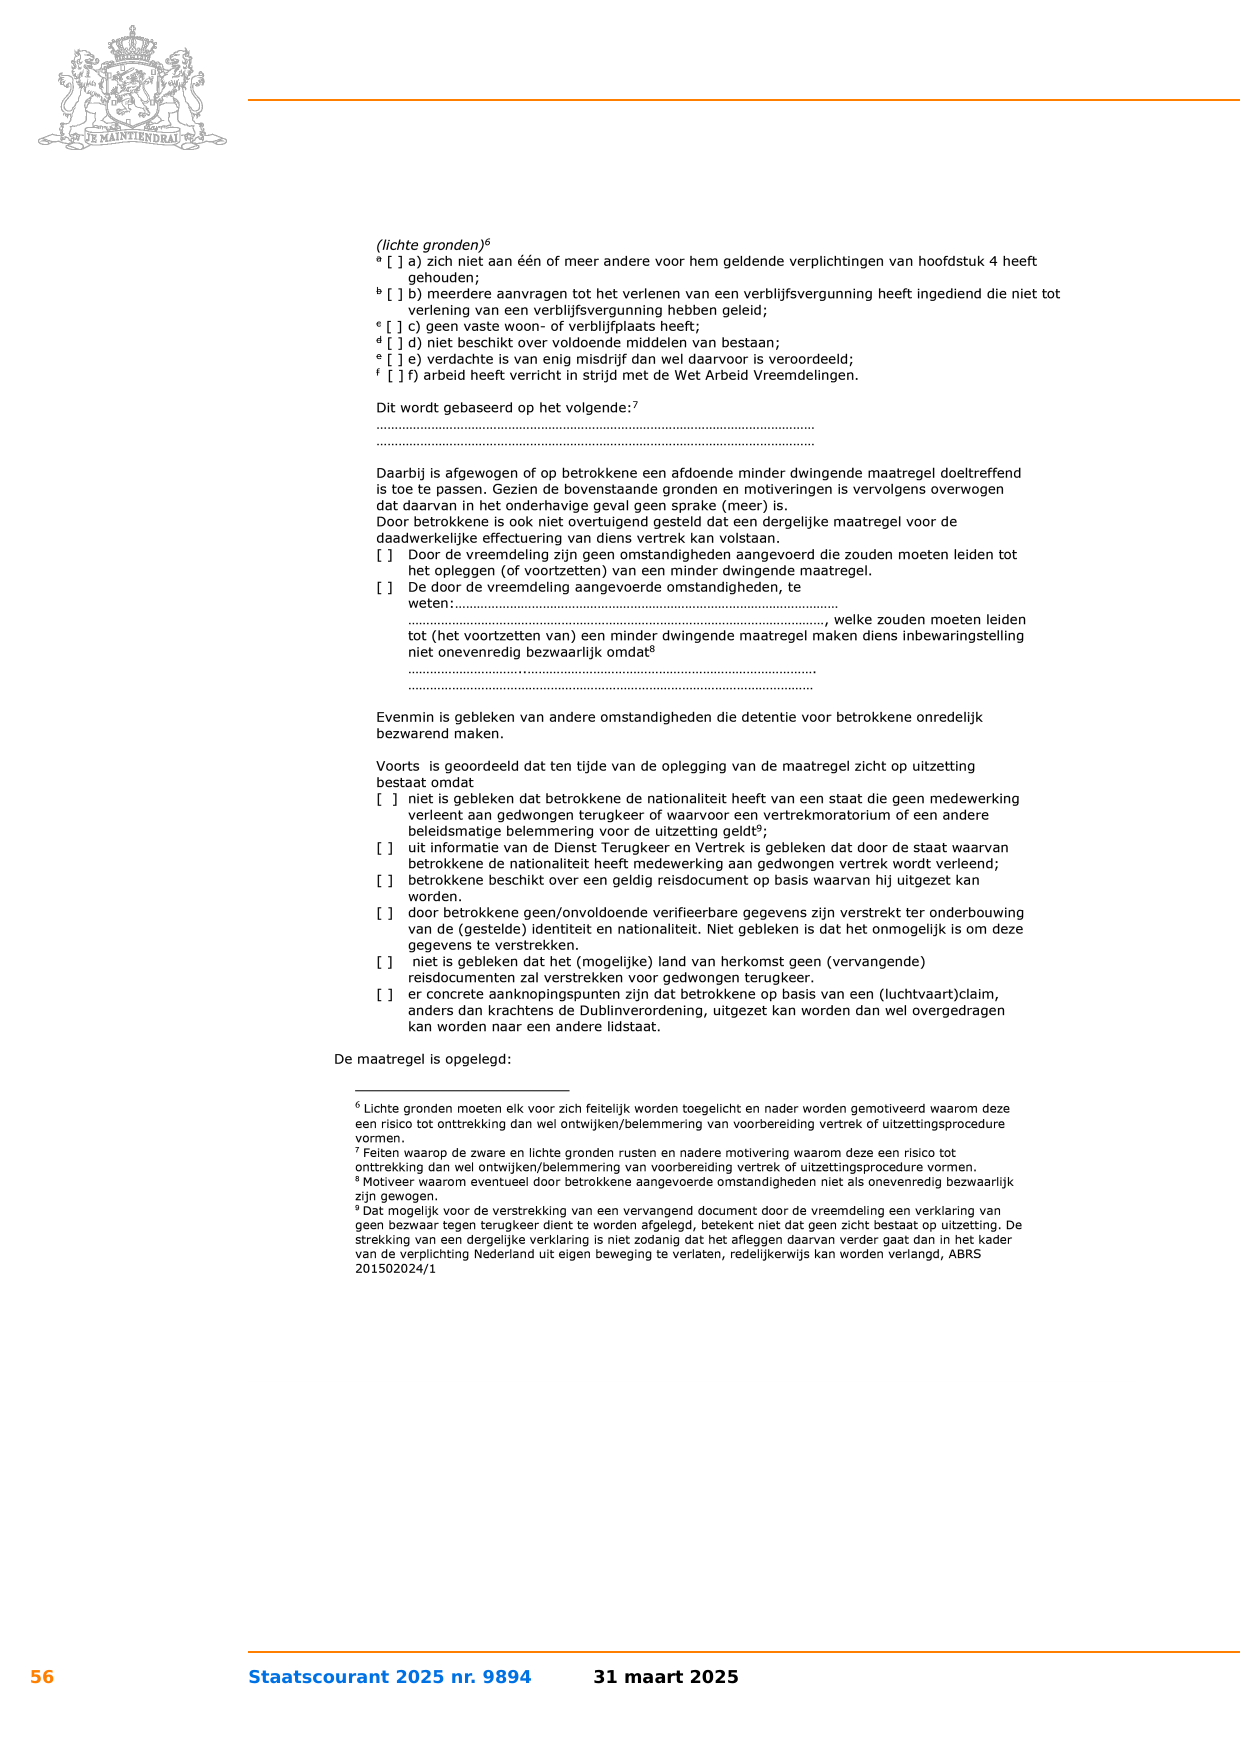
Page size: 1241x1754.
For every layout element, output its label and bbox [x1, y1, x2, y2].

picture [38, 25, 227, 150]
picture [248, 130, 1134, 1382]
text [248, 130, 1163, 1608]
